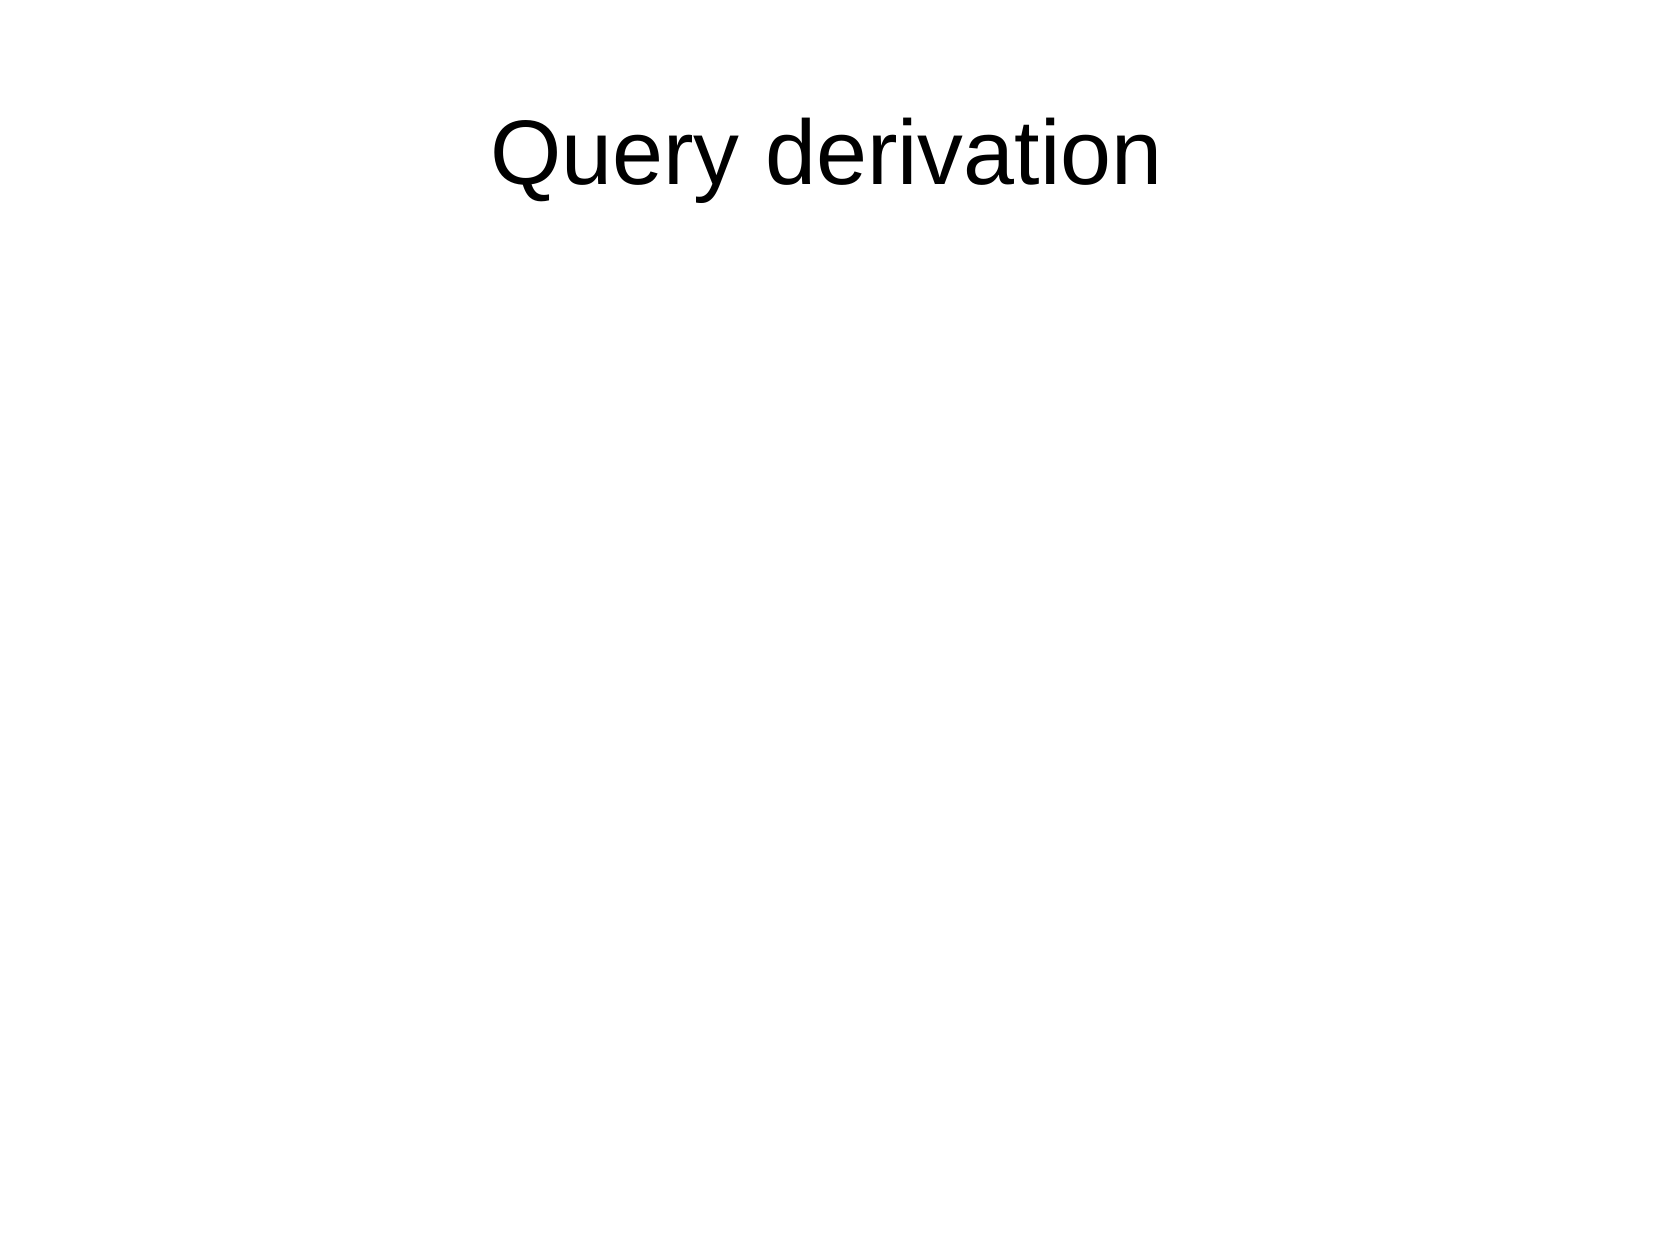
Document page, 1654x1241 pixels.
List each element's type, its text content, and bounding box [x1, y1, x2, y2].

title Query derivation [82, 49, 1571, 257]
